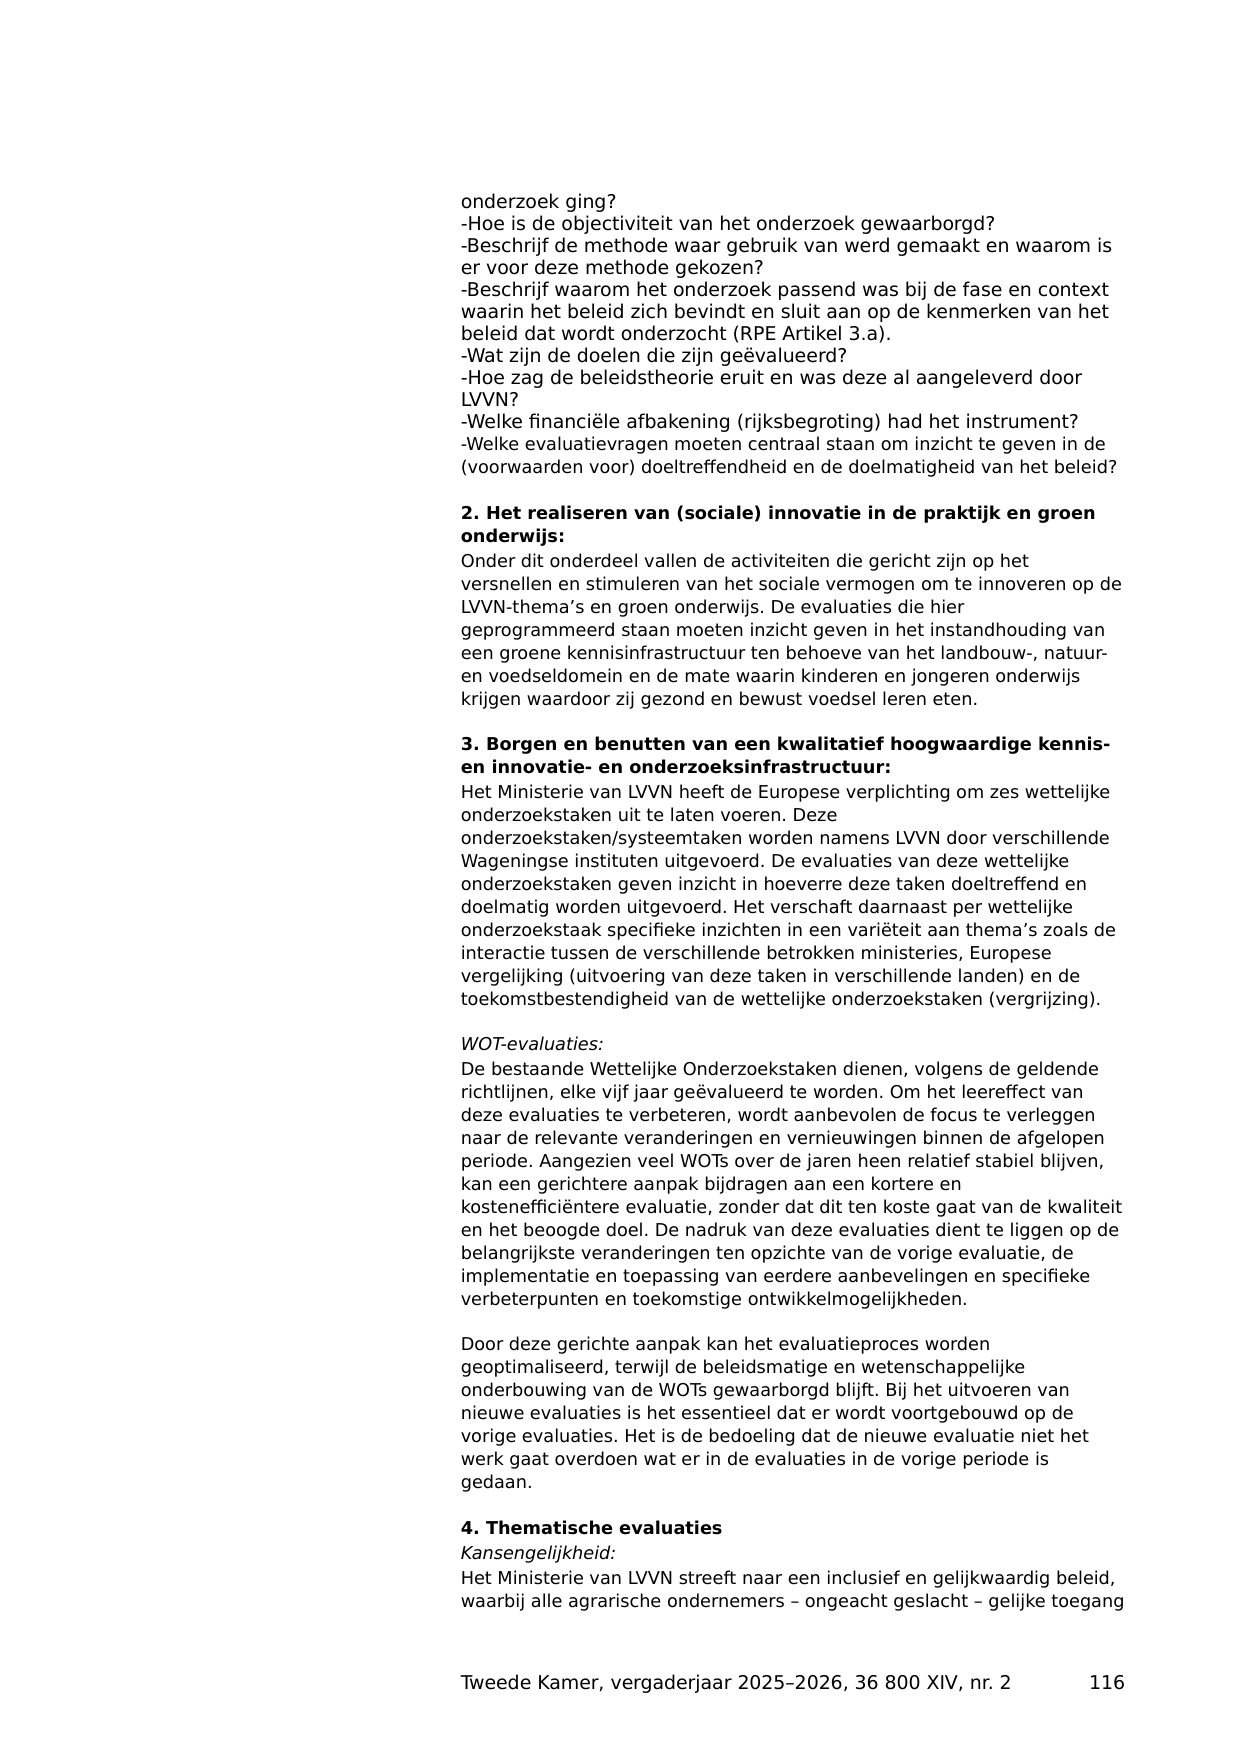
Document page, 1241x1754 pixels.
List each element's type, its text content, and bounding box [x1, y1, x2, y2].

text 4. Thematische evaluaties [461, 1516, 1125, 1539]
text Kansengelijkheid: [461, 1541, 1125, 1564]
text Het Ministerie van LVVN streeft naar een inclusief en gelijkwaardig beleid, waarbij alle agrarische ondernemers – ongeacht geslacht – gelijke toegang [461, 1566, 1125, 1612]
text -Beschrijf waarom het onderzoek passend was bij de fase en context waarin het beleid zich bevindt en sluit aan op de kenmerken van het beleid dat wordt onderzocht (RPE Artikel 3.a). [461, 279, 1125, 344]
text -Beschrijf de methode waar gebruik van werd gemaakt en waarom is er voor deze methode gekozen? [461, 235, 1125, 279]
text onderzoek ging? [461, 191, 1125, 213]
text -Hoe zag de beleidstheorie eruit en was deze al aangeleverd door LVVN? [461, 367, 1125, 411]
text WOT-evaluaties: [461, 1032, 1125, 1055]
text De bestaande Wettelijke Onderzoekstaken dienen, volgens de geldende richtlijnen, elke vijf jaar geëvalueerd te worden. Om het leereffect van deze evaluaties te verbeteren, wordt aanbevolen de focus te verleggen naar de relevante veranderingen en vernieuwingen binnen de afgelopen periode. Aangezien veel WOTs over de jaren heen relatief stabiel blijven, kan een gerichtere aanpak bijdragen aan een kortere en kostenefficiëntere evaluatie, zonder dat dit ten koste gaat van de kwaliteit en het beoogde doel. De nadruk van deze evaluaties dient te liggen op de belangrijkste veranderingen ten opzichte van de vorige evaluatie, de implementatie en toepassing van eerdere aanbevelingen en specifieke verbeterpunten en toekomstige ontwikkelmogelijkheden. [461, 1057, 1125, 1309]
text Onder dit onderdeel vallen de activiteiten die gericht zijn op het versnellen en stimuleren van het sociale vermogen om te innoveren op de LVVN-thema’s en groen onderwijs. De evaluaties die hier geprogrammeerd staan moeten inzicht geven in het instandhouding van een groene kennisinfrastructuur ten behoeve van het landbouw-, natuur- en voedseldomein en de mate waarin kinderen en jongeren onderwijs krijgen waardoor zij gezond en bewust voedsel leren eten. [461, 549, 1125, 709]
text Door deze gerichte aanpak kan het evaluatieproces worden geoptimaliseerd, terwijl de beleidsmatige en wetenschappelijke onderbouwing van de WOTs gewaarborgd blijft. Bij het uitvoeren van nieuwe evaluaties is het essentieel dat er wordt voortgebouwd op de vorige evaluaties. Het is de bedoeling dat de nieuwe evaluatie niet het werk gaat overdoen wat er in de evaluaties in de vorige periode is gedaan. [461, 1332, 1125, 1493]
text 3. Borgen en benutten van een kwalitatief hoogwaardige kennis- en innovatie- en onderzoeksinfrastructuur: [461, 732, 1125, 778]
text -Welke financiële afbakening (rijksbegroting) had het instrument? [461, 411, 1125, 432]
text Het Ministerie van LVVN heeft de Europese verplichting om zes wettelijke onderzoekstaken uit te laten voeren. Deze onderzoekstaken/systeemtaken worden namens LVVN door verschillende Wageningse instituten uitgevoerd. De evaluaties van deze wettelijke onderzoekstaken geven inzicht in hoeverre deze taken doeltreffend en doelmatig worden uitgevoerd. Het verschaft daarnaast per wettelijke onderzoekstaak specifieke inzichten in een variëteit aan thema’s zoals de interactie tussen de verschillende betrokken ministeries, Europese vergelijking (uitvoering van deze taken in verschillende landen) en de toekomstbestendigheid van de wettelijke onderzoekstaken (vergrijzing). [461, 780, 1125, 1009]
text -Wat zijn de doelen die zijn geëvalueerd? [461, 344, 1125, 367]
text -Welke evaluatievragen moeten centraal staan om inzicht te geven in de (voorwaarden voor) doeltreffendheid en de doelmatigheid van het beleid? [461, 432, 1125, 478]
text -Hoe is de objectiviteit van het onderzoek gewaarborgd? [461, 213, 1125, 235]
text 2. Het realiseren van (sociale) innovatie in de praktijk en groen onderwijs: [461, 501, 1125, 547]
